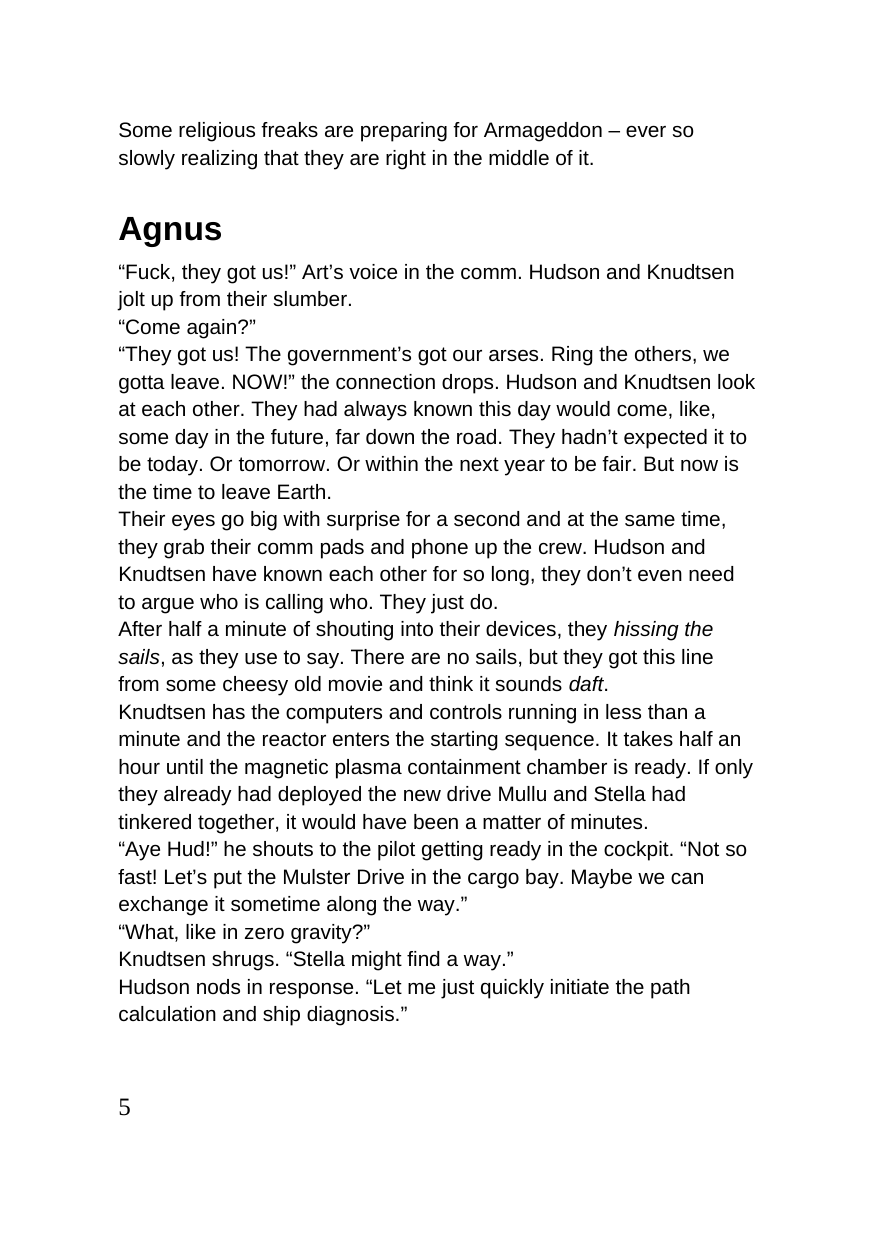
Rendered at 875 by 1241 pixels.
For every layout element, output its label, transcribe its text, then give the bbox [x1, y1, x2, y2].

text “Fuck, they got us!” Art’s voice in the comm. Hudson and Knudtsen jolt up from their slumber. “Come again?” “They got us! The government’s got our arses. Ring the others, we gotta leave. NOW!” the connection drops. Hudson and Knudtsen look at each other. They had always known this day would come, like, some day in the future, far down the road. They hadn’t expected it to be today. Or tomorrow. Or within the next year to be fair. But now is the time to leave Earth. Their eyes go big with surprise for a second and at the same time, they grab their comm pads and phone up the crew. Hudson and Knudtsen have known each other for so long, they don’t even need to argue who is calling who. They just do. After half a minute of shouting into their devices, they hissing the sails, as they use to say. There are no sails, but they got this line from some cheesy old movie and think it sounds daft. Knudtsen has the computers and controls running in less than a minute and the reactor enters the starting sequence. It takes half an hour until the magnetic plasma containment chamber is ready. If only they already had deployed the new drive Mullu and Stella had tinkered together, it would have been a matter of minutes. “Aye Hud!” he shouts to the pilot getting ready in the cockpit. “Not so fast! Let’s put the Mulster Drive in the cargo bay. Maybe we can exchange it sometime along the way.” “What, like in zero gravity?” Knudtsen shrugs. “Stella might find a way.” Hudson nods in response. “Let me just quickly initiate the path calculation and ship diagnosis.” [118, 260, 756, 1026]
text Some religious freaks are preparing for Armageddon – ever so slowly realizing that they are right in the middle of it. [118, 118, 756, 169]
subtitle Agnus [118, 208, 756, 247]
